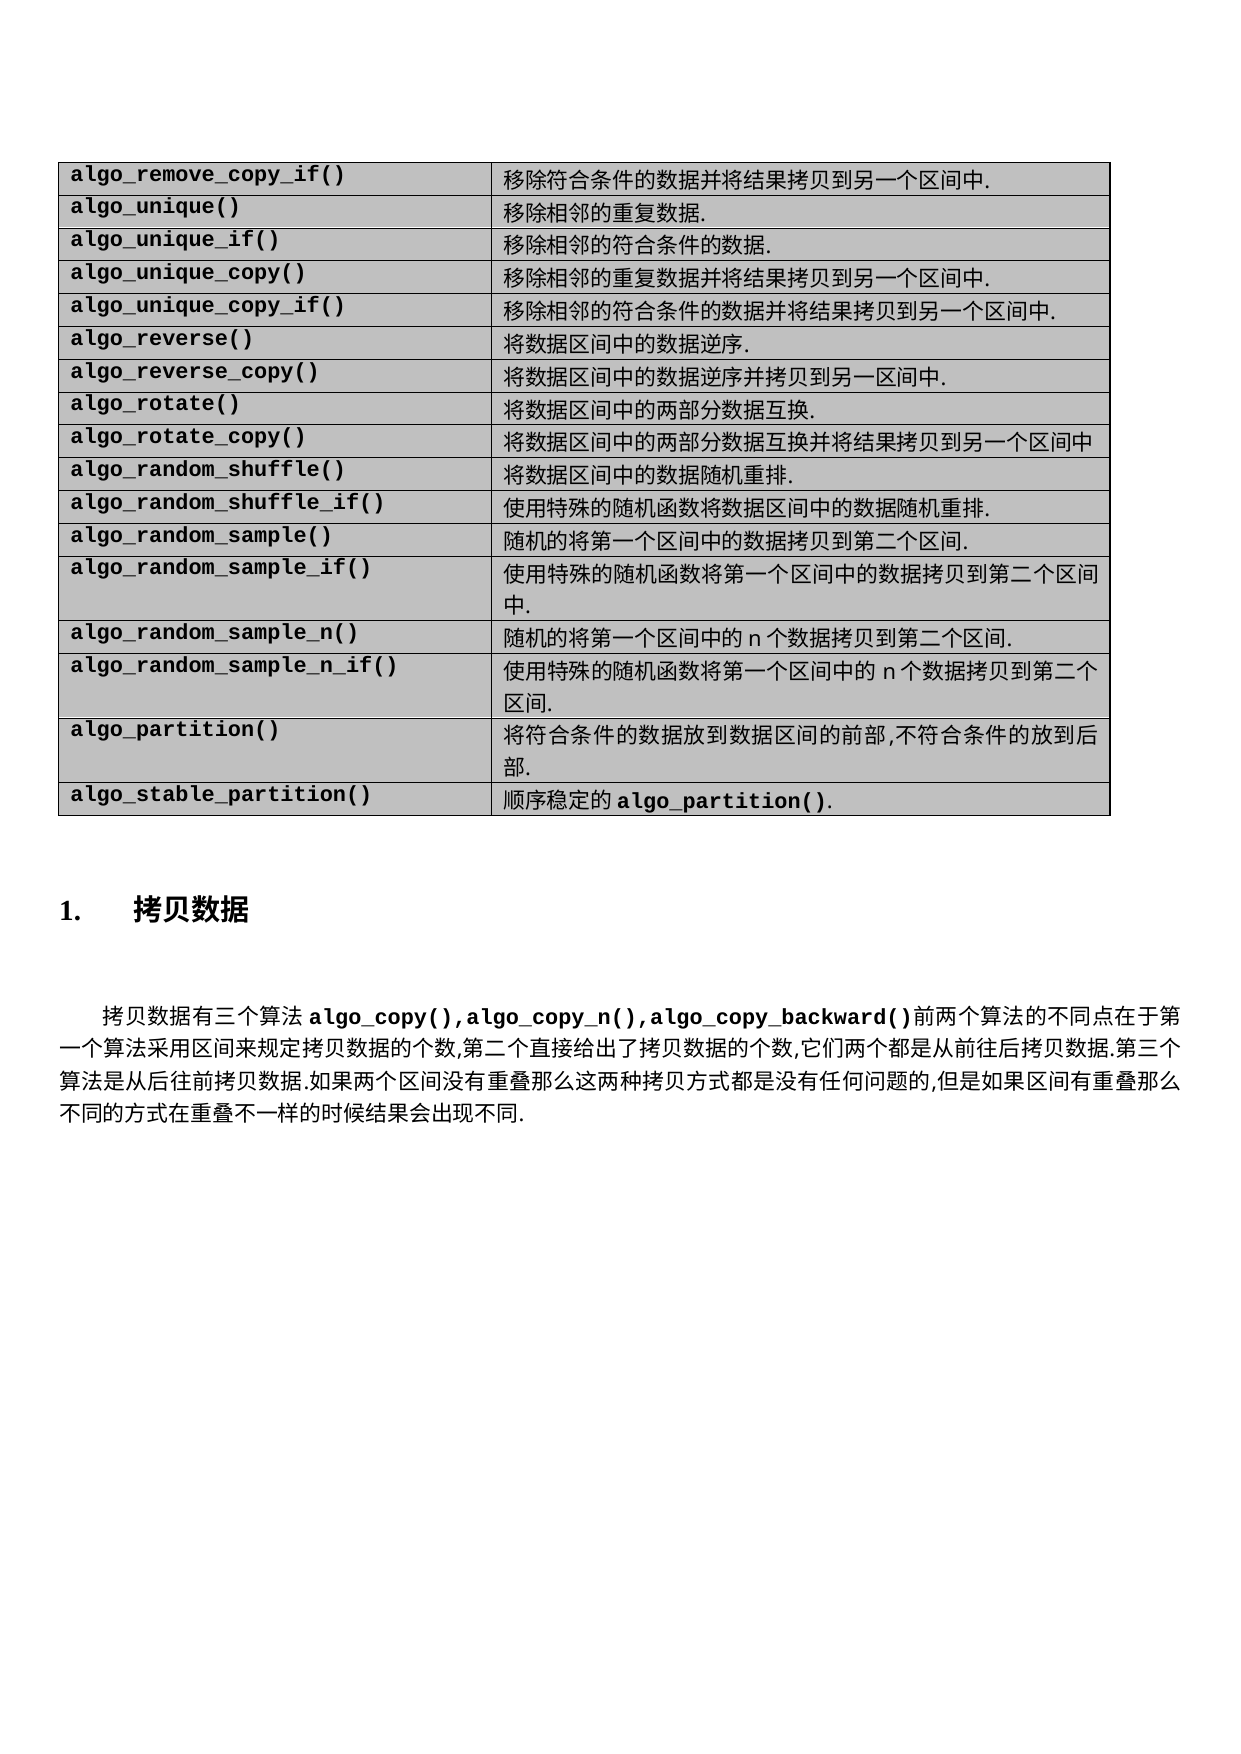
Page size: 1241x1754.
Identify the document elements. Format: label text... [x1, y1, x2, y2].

text 拷贝数据有三个算法algo_copy(),algo_copy_n(),algo_copy_backward()前两个算法的不同点在于第一个算法采用区间来规定拷贝数据的个数,第二个直接给出了拷贝数据的个数,它们两个都是从前往后拷贝数据.第三个算法是从后往前拷贝数据.如果两个区间没有重叠那么这两种拷贝方式都是没有任何问题的,但是如果区间有重叠那么不同的方式在重叠不一样的时候结果会出现不同. [59, 998, 1181, 1128]
table_cell algo_rotate() [59, 393, 491, 424]
table_cell algo_random_sample_n_if() [59, 654, 491, 717]
table_cell 使用特殊的随机函数将第一个区间中的n个数据拷贝到第二个区间. [492, 654, 1109, 717]
table_cell 移除符合条件的数据并将结果拷贝到另一个区间中. [492, 163, 1109, 195]
table_cell algo_rotate_copy() [59, 425, 491, 457]
table_cell 将数据区间中的数据逆序并拷贝到另一区间中. [492, 360, 1109, 392]
table_cell 移除相邻的重复数据. [492, 196, 1109, 227]
table_cell 移除相邻的符合条件的数据并将结果拷贝到另一个区间中. [492, 294, 1109, 326]
table_cell algo_reverse() [59, 327, 491, 359]
table_cell algo_unique_copy_if() [59, 294, 491, 326]
table_cell 将数据区间中的数据逆序. [492, 327, 1109, 359]
table_cell algo_stable_partition() [59, 783, 491, 815]
table_cell 将数据区间中的两部分数据互换并将结果拷贝到另一个区间中 [492, 425, 1109, 457]
table_cell 使用特殊的随机函数将第一个区间中的数据拷贝到第二个区间中. [492, 557, 1109, 620]
table_cell algo_random_shuffle_if() [59, 491, 491, 523]
table_cell algo_partition() [59, 719, 491, 782]
table_cell algo_remove_copy_if() [59, 163, 491, 195]
table_cell 使用特殊的随机函数将数据区间中的数据随机重排. [492, 491, 1109, 523]
table_cell algo_unique_copy() [59, 261, 491, 293]
table_cell algo_reverse_copy() [59, 360, 491, 392]
table_cell 随机的将第一个区间中的数据拷贝到第二个区间. [492, 524, 1109, 556]
table_cell algo_random_shuffle() [59, 458, 491, 490]
table_cell algo_random_sample_if() [59, 557, 491, 620]
subtitle 拷贝数据 [59, 876, 1181, 941]
table_cell algo_unique_if() [59, 229, 491, 260]
table_cell 移除相邻的重复数据并将结果拷贝到另一个区间中. [492, 261, 1109, 293]
table_cell algo_unique() [59, 196, 491, 227]
table_cell 将符合条件的数据放到数据区间的前部,不符合条件的放到后部. [492, 719, 1109, 782]
table_cell 将数据区间中的数据随机重排. [492, 458, 1109, 490]
table_cell algo_random_sample_n() [59, 621, 491, 653]
table_cell 顺序稳定的algo_partition(). [492, 783, 1109, 815]
table_cell 移除相邻的符合条件的数据. [492, 229, 1109, 260]
table_cell 将数据区间中的两部分数据互换. [492, 393, 1109, 424]
table_cell algo_random_sample() [59, 524, 491, 556]
table_cell 随机的将第一个区间中的n个数据拷贝到第二个区间. [492, 621, 1109, 653]
